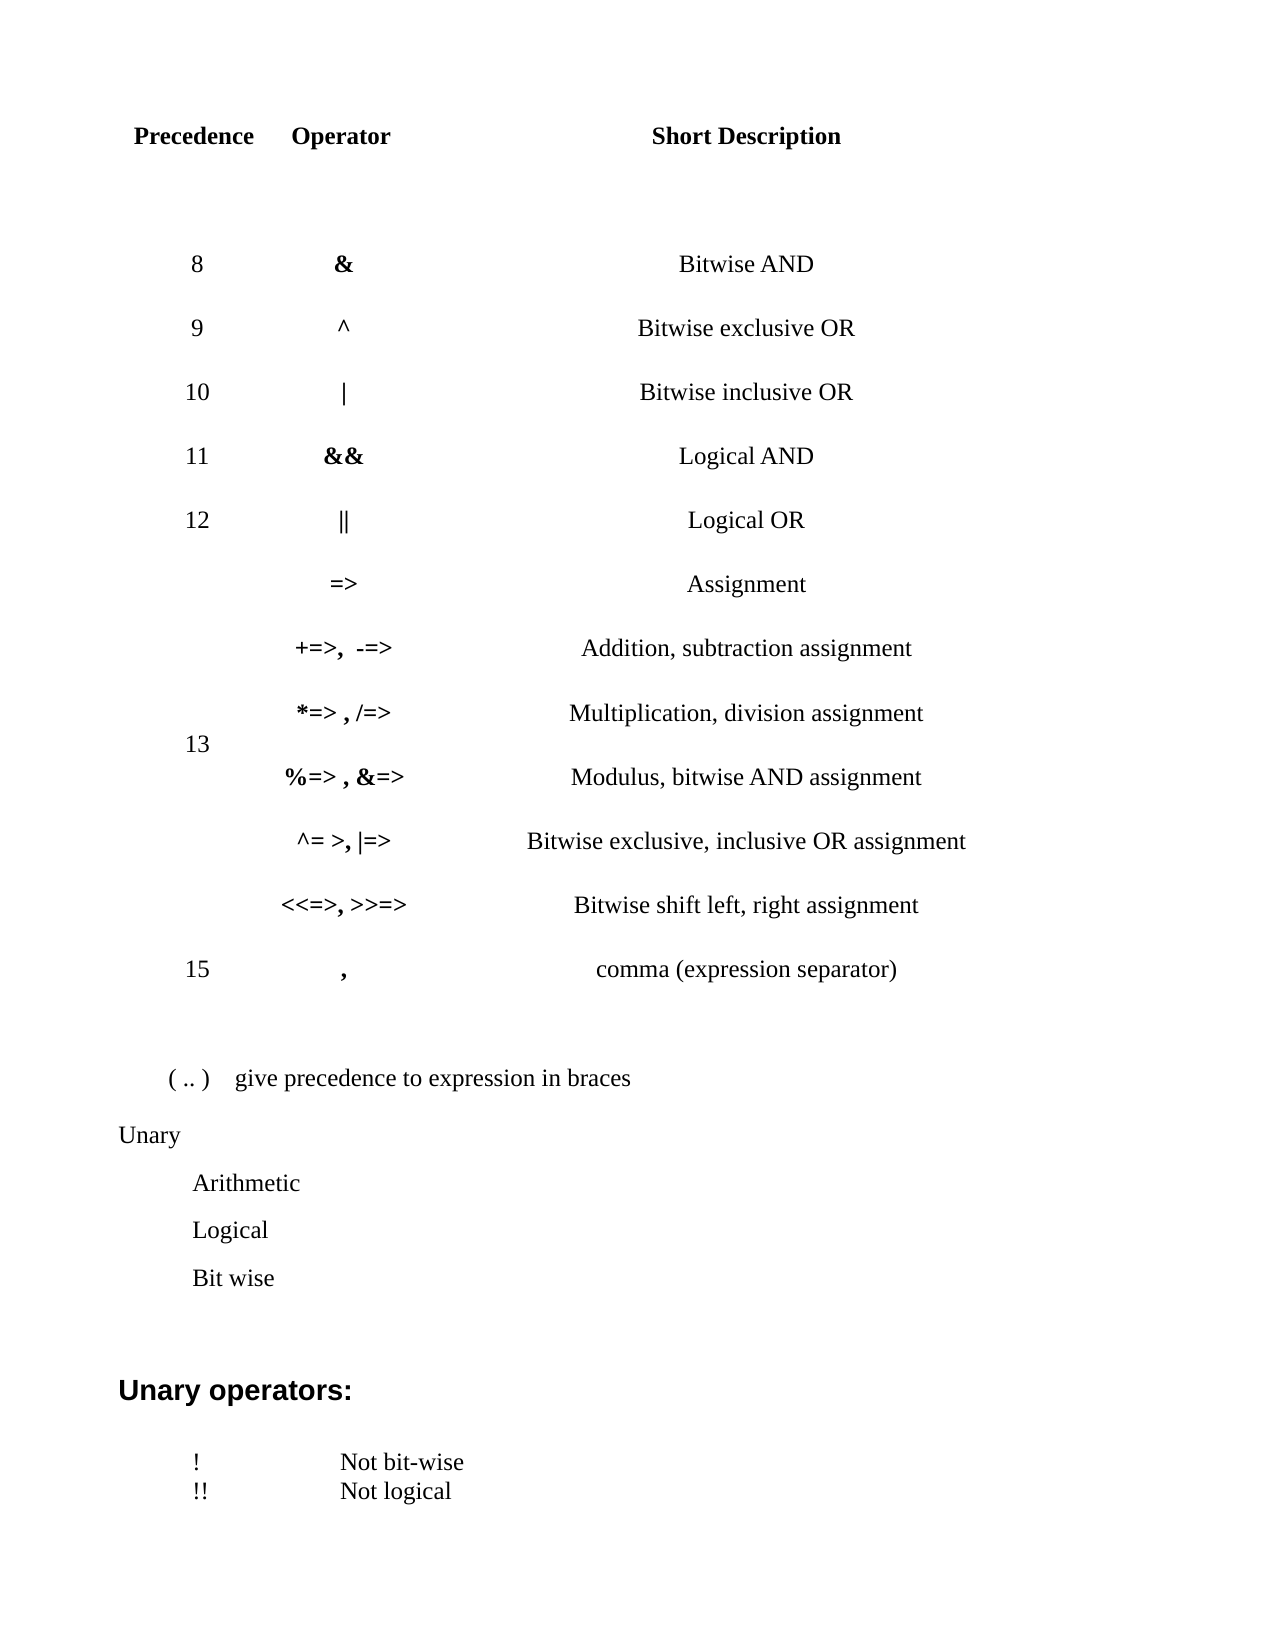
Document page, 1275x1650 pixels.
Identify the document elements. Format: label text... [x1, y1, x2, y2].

table_cell 15 [118, 951, 276, 1015]
table_cell Logical OR [412, 503, 1081, 567]
table_cell *=> , /=> [276, 695, 412, 759]
table_cell Bitwise shift left, right assignment [412, 887, 1081, 951]
table_cell && [276, 439, 412, 502]
table_cell Bitwise inclusive OR [412, 374, 1081, 438]
table_cell Modulus, bitwise AND assignment [412, 759, 1081, 823]
table_cell ^= >, |=> [276, 823, 412, 887]
table_cell 9 [118, 310, 276, 374]
table_cell & [276, 246, 412, 310]
text Unary [118, 1120, 1157, 1149]
text Logical [118, 1215, 1157, 1244]
table_cell 11 [118, 439, 276, 502]
table_cell 8 [118, 246, 276, 310]
table_cell [118, 182, 276, 246]
table_cell comma (expression separator) [412, 951, 1081, 1015]
table_header Precedence [118, 118, 276, 182]
table_cell Assignment [412, 567, 1081, 631]
table_header Short Description [412, 118, 1081, 182]
text Bit wise [118, 1263, 1157, 1292]
table_cell <<=>, >>=> [276, 887, 412, 951]
table_cell | [276, 374, 412, 438]
table_cell || [276, 503, 412, 567]
table_header Operator [276, 118, 412, 182]
table_cell 12 [118, 503, 276, 567]
table_cell ^ [276, 310, 412, 374]
table_cell , [276, 951, 412, 1015]
text !! Not logical [118, 1476, 1157, 1505]
table_cell Bitwise AND [412, 246, 1081, 310]
table_cell [412, 182, 1081, 246]
table_cell Bitwise exclusive, inclusive OR assignment [412, 823, 1081, 887]
table_cell => [276, 567, 412, 631]
table_cell Multiplication, division assignment [412, 695, 1081, 759]
table_cell Addition, subtraction assignment [412, 631, 1081, 695]
subtitle Unary operators: [118, 1373, 1157, 1406]
text Arithmetic [118, 1168, 1157, 1196]
table_cell 13 [118, 567, 276, 951]
table_cell Logical AND [412, 439, 1081, 502]
table_cell +=>, -=> [276, 631, 412, 695]
table_cell [276, 182, 412, 246]
text ( .. ) give precedence to expression in braces [118, 1063, 1157, 1091]
text ! Not bit-wise [118, 1447, 1157, 1476]
table_cell %=> , &=> [276, 759, 412, 823]
table_cell Bitwise exclusive OR [412, 310, 1081, 374]
table_cell 10 [118, 374, 276, 438]
